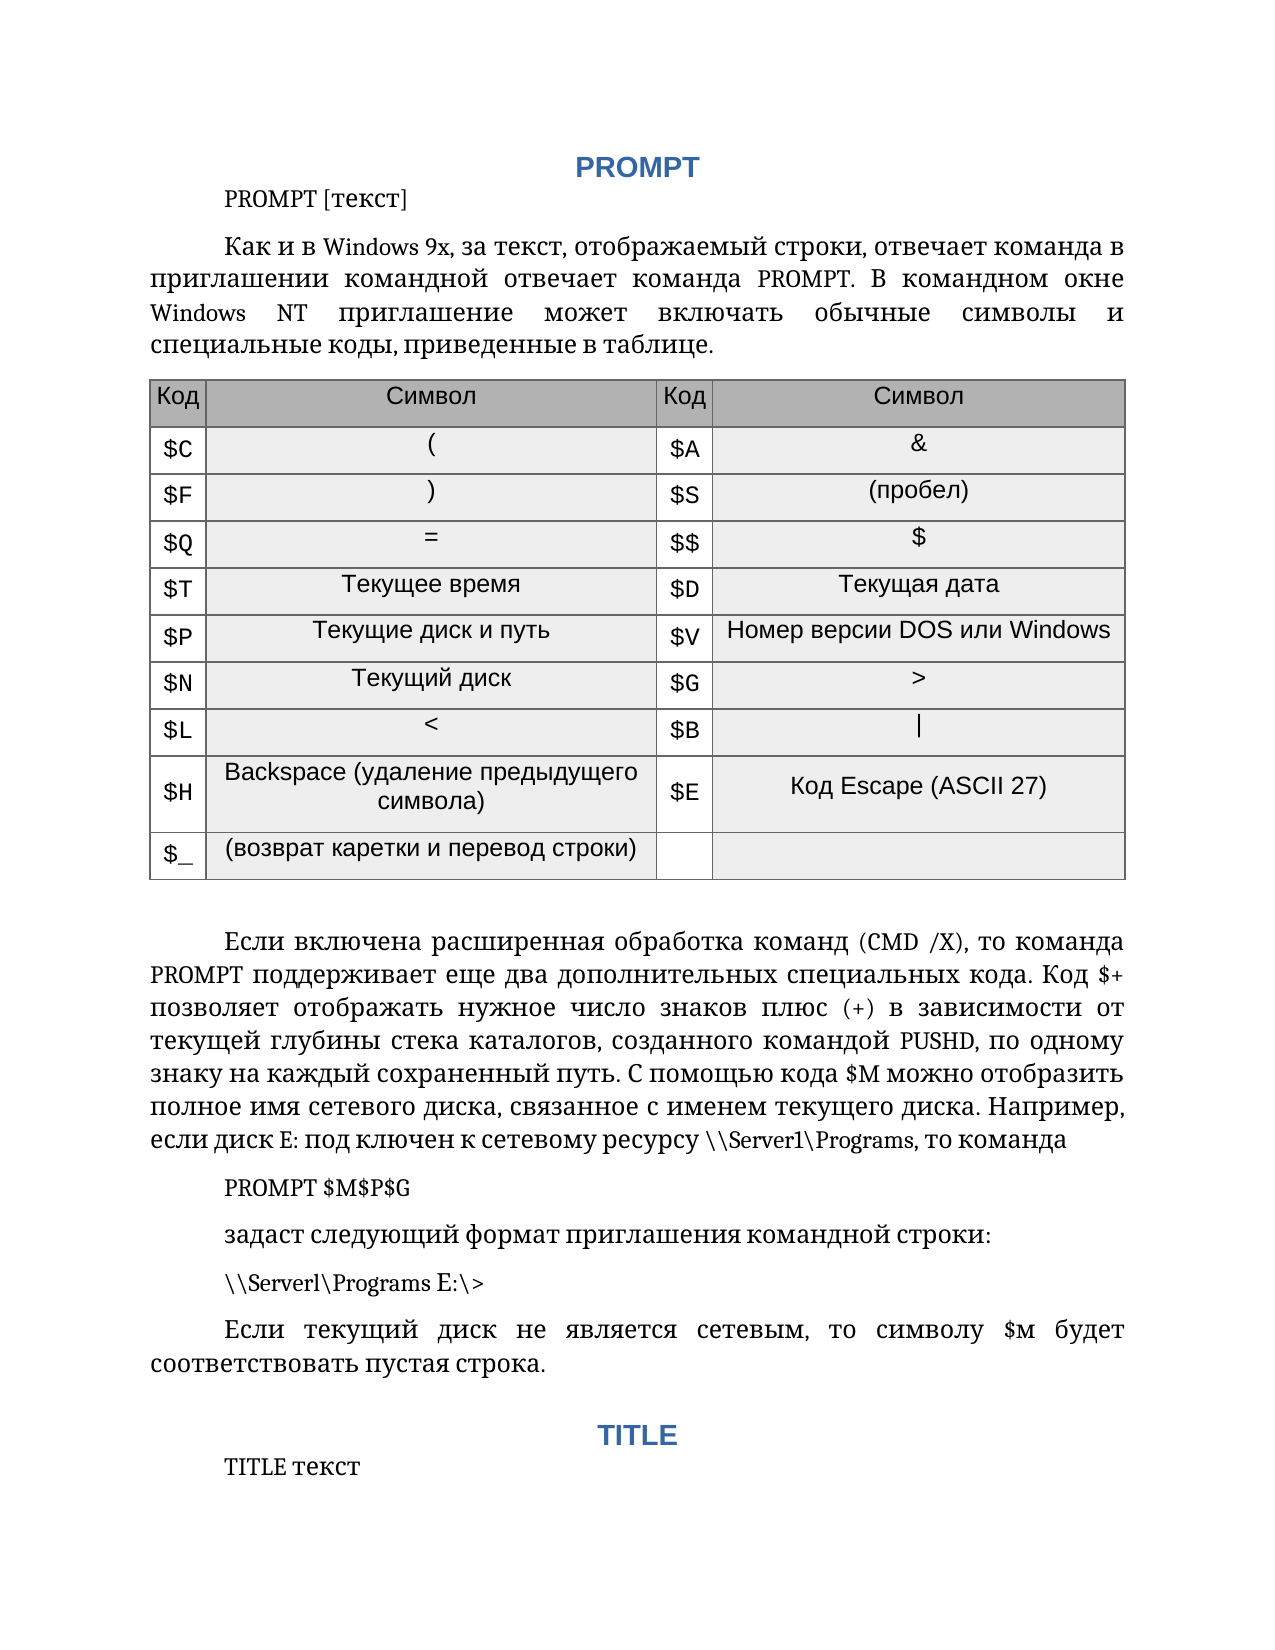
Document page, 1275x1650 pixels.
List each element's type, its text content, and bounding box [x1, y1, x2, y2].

table_cell $ [713, 522, 1124, 567]
table_cell Текущий диск [207, 663, 656, 708]
subtitle PROMPT [150, 150, 1125, 183]
table_cell $$ [657, 522, 712, 567]
table_header Код [151, 381, 205, 426]
table_cell $P [151, 616, 205, 661]
text PROMPT [текст] [150, 185, 1125, 213]
table_header Код [657, 381, 712, 426]
table_cell [713, 833, 1124, 879]
text \\Serverl\Programs Е:\> [150, 1269, 1125, 1298]
table_cell $T [151, 569, 205, 614]
table_cell $S [657, 475, 712, 520]
table_cell $N [151, 663, 205, 708]
text Если включена расширенная обработка команд (CMD /X), то команда PROMPT поддерживает еще два дополнительных специальных кода. Код $+ позволяет отображать нужное число знаков плюс (+) в зависимости от текущей глубины стека каталогов, созданного командой PUSHD, по одному знаку на каждый сохраненный путь. С помощью кода $M можно отобразить полное имя сетевого диска, связанное с именем текущего диска. Например, если диск E: под ключен к сетевому ресурсу \\Server1\Programs, то команда [150, 928, 1125, 1155]
table_cell < [207, 710, 656, 755]
table_cell $L [151, 710, 205, 755]
table_cell $E [657, 757, 712, 832]
table_cell Backspace (удаление предыдущего символа) [207, 757, 656, 832]
table_cell > [713, 663, 1124, 708]
table_cell Текущее время [207, 569, 656, 614]
text задаст следующий формат приглашения командной строки: [150, 1221, 1125, 1250]
table_cell (пробел) [713, 475, 1124, 520]
text Как и в Windows 9x, за текст, отображаемый строки, отвечает команда в приглашении командной отвечает команда PROMPT. В командном окне Windows NT приглашение может включать обычные символы и специальные коды, приведенные в таблице. [150, 232, 1125, 360]
table_cell = [207, 522, 656, 567]
table_header Символ [207, 381, 656, 426]
table_cell $F [151, 475, 205, 520]
table_cell $D [657, 569, 712, 614]
table_cell [657, 833, 712, 879]
subtitle TITLE [150, 1418, 1125, 1451]
table_cell $V [657, 616, 712, 661]
table_cell $A [657, 428, 712, 473]
table_cell Код Escape (ASCII 27) [713, 757, 1124, 832]
text PROMPT $M$P$G [150, 1174, 1125, 1202]
table_cell $G [657, 663, 712, 708]
text Если текущий диск не является сетевым, то символу $м будет соответствовать пустая строка. [150, 1316, 1125, 1378]
table_cell $Q [151, 522, 205, 567]
table_cell (возврат каретки и перевод строки) [207, 833, 656, 879]
table_cell Текущая дата [713, 569, 1124, 614]
table_cell $H [151, 757, 205, 832]
table_cell $_ [151, 833, 205, 879]
table_cell & [713, 428, 1124, 473]
table_cell | [713, 710, 1124, 755]
text TITLE текст [150, 1453, 1125, 1481]
table_cell $B [657, 710, 712, 755]
table_header Символ [713, 381, 1124, 426]
table_cell ( [207, 428, 656, 473]
table_cell $C [151, 428, 205, 473]
table_cell ) [207, 475, 656, 520]
table_cell Текущие диск и путь [207, 616, 656, 661]
table_cell Номер версии DOS или Windows [713, 616, 1124, 661]
